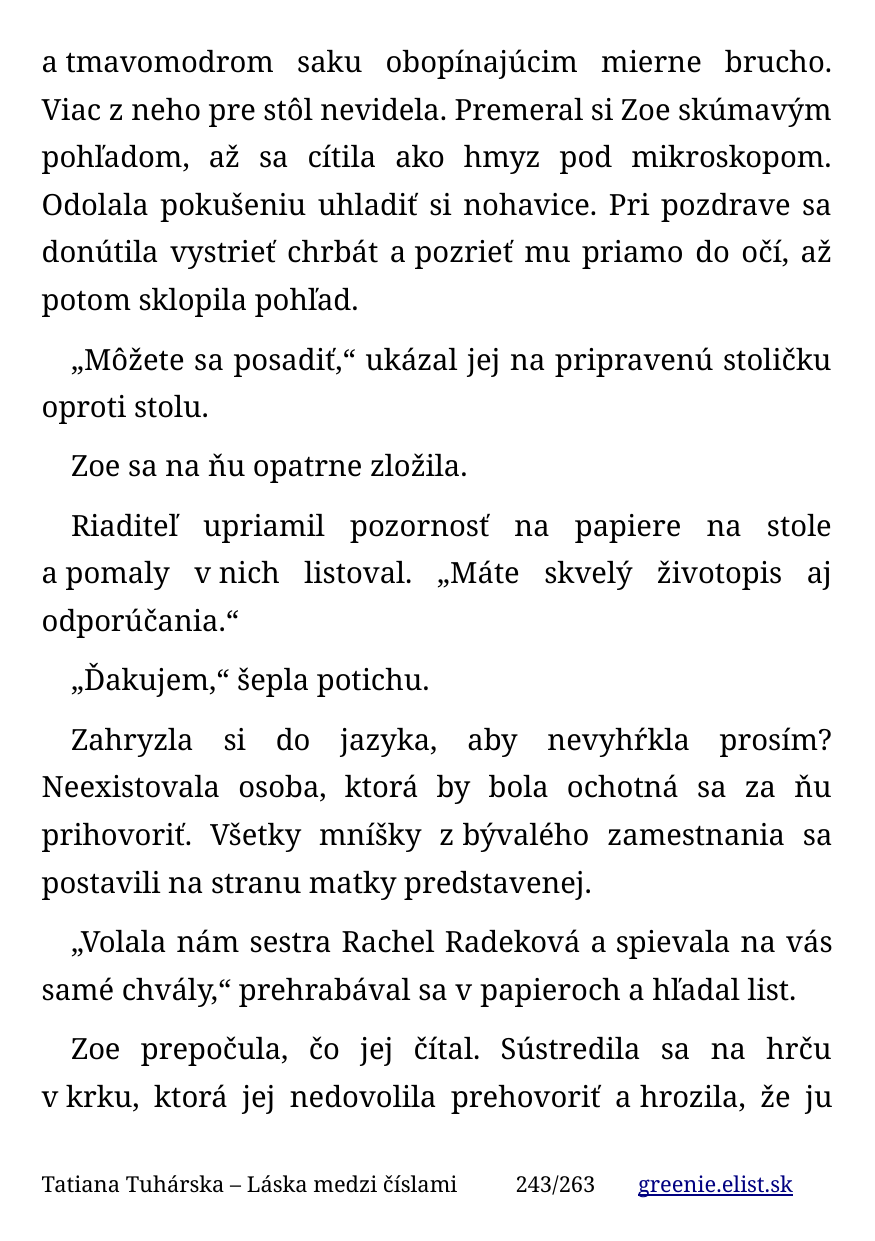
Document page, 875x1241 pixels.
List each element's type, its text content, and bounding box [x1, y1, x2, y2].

text Zahryzla si do jazyka, aby nevyhŕkla prosím? Neexistovala osoba, ktorá by bola ochotná sa za ňu prihovoriť. Všetky mníšky z bývalého zamestnania sa postavili na stranu matky predstavenej. [41, 719, 833, 902]
text „Ďakujem,“ šepla potichu. [41, 660, 833, 699]
text Riaditeľ upriamil pozornosť na papiere na stole a pomaly v nich listoval. „Máte skvelý životopis aj odporúčania.“ [41, 505, 833, 640]
text Zoe prepočula, čo jej čítal. Sústredila sa na hrču v krku, ktorá jej nedovolila prehovoriť a hrozila, že ju [41, 1028, 833, 1116]
text a tmavomodrom saku obopínajúcim mierne brucho. Viac z neho pre stôl nevidela. Premeral si Zoe skúmavým pohľadom, až sa cítila ako hmyz pod mikroskopom. Odolala pokušeniu uhladiť si nohavice. Pri pozdrave sa donútila vystrieť chrbát a pozrieť mu priamo do očí, až potom sklopila pohľad. [41, 41, 833, 319]
text Zoe sa na ňu opatrne zložila. [41, 446, 833, 485]
text „Volala nám sestra Rachel Radeková a spievala na vás samé chvály,“ prehrabával sa v papieroch a hľadal list. [41, 921, 833, 1008]
text „Môžete sa posadiť,“ ukázal jej na pripravenú stoličku oproti stolu. [41, 339, 833, 426]
